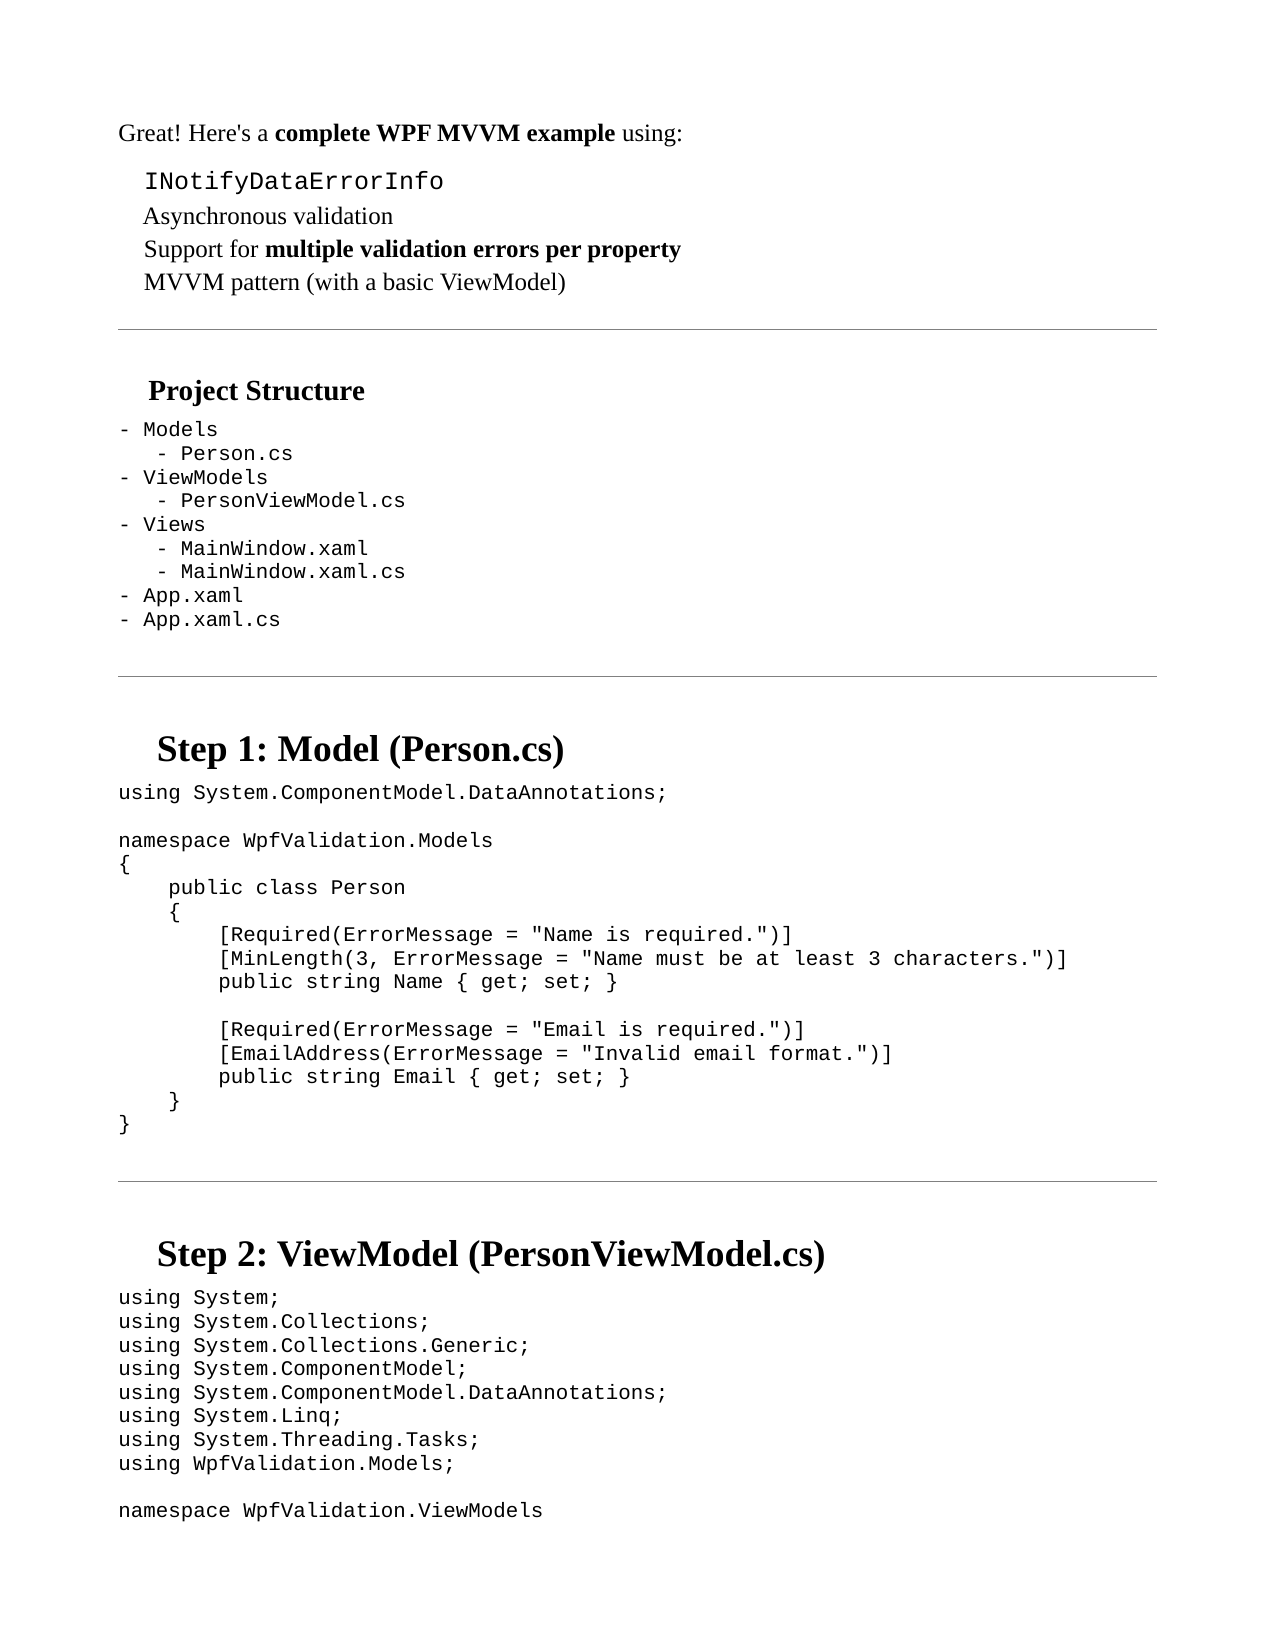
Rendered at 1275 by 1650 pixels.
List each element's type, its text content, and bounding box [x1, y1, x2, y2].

text - MainWindow.xaml [118, 538, 1157, 561]
subtitle 🔷 Step 2: ViewModel (PersonViewModel.cs) [118, 1232, 1157, 1275]
text } [118, 1113, 1157, 1137]
text - App.xaml.cs [118, 608, 1157, 632]
text - Models [118, 419, 1157, 443]
text - App.xaml [118, 585, 1157, 608]
text ✅ INotifyDataErrorInfo ✅ Asynchronous validation ✅ Support for multiple validation errors per property ✅ MVVM pattern (with a basic ViewModel) [118, 166, 1157, 296]
text namespace WpfValidation.Models [118, 830, 1157, 853]
text - ViewModels [118, 467, 1157, 490]
text Great! Here's a complete WPF MVVM example using: [118, 118, 1157, 147]
text using System.Linq; [118, 1406, 1157, 1429]
text using System.ComponentModel; [118, 1358, 1157, 1382]
text public string Name { get; set; } [118, 972, 1157, 995]
subtitle 📁 Project Structure [118, 373, 1157, 407]
text - Views [118, 514, 1157, 538]
text using System.ComponentModel.DataAnnotations; [118, 1382, 1157, 1406]
text { [118, 853, 1157, 877]
text } [118, 1090, 1157, 1113]
text using System.Collections.Generic; [118, 1334, 1157, 1358]
text using System; [118, 1287, 1157, 1311]
text using System.ComponentModel.DataAnnotations; [118, 782, 1157, 806]
text public class Person [118, 877, 1157, 901]
text [EmailAddress(ErrorMessage = "Invalid email format.")] [118, 1042, 1157, 1066]
text public string Email { get; set; } [118, 1066, 1157, 1090]
subtitle 🔶 Step 1: Model (Person.cs) [118, 727, 1157, 770]
text using WpfValidation.Models; [118, 1453, 1157, 1476]
text [Required(ErrorMessage = "Email is required.")] [118, 1019, 1157, 1042]
text using System.Collections; [118, 1311, 1157, 1334]
text - PersonViewModel.cs [118, 490, 1157, 514]
text { [118, 901, 1157, 924]
text - Person.cs [118, 443, 1157, 467]
text using System.Threading.Tasks; [118, 1429, 1157, 1453]
text [Required(ErrorMessage = "Name is required.")] [118, 924, 1157, 948]
text - MainWindow.xaml.cs [118, 561, 1157, 585]
text namespace WpfValidation.ViewModels [118, 1500, 1157, 1524]
text [MinLength(3, ErrorMessage = "Name must be at least 3 characters.")] [118, 948, 1157, 972]
